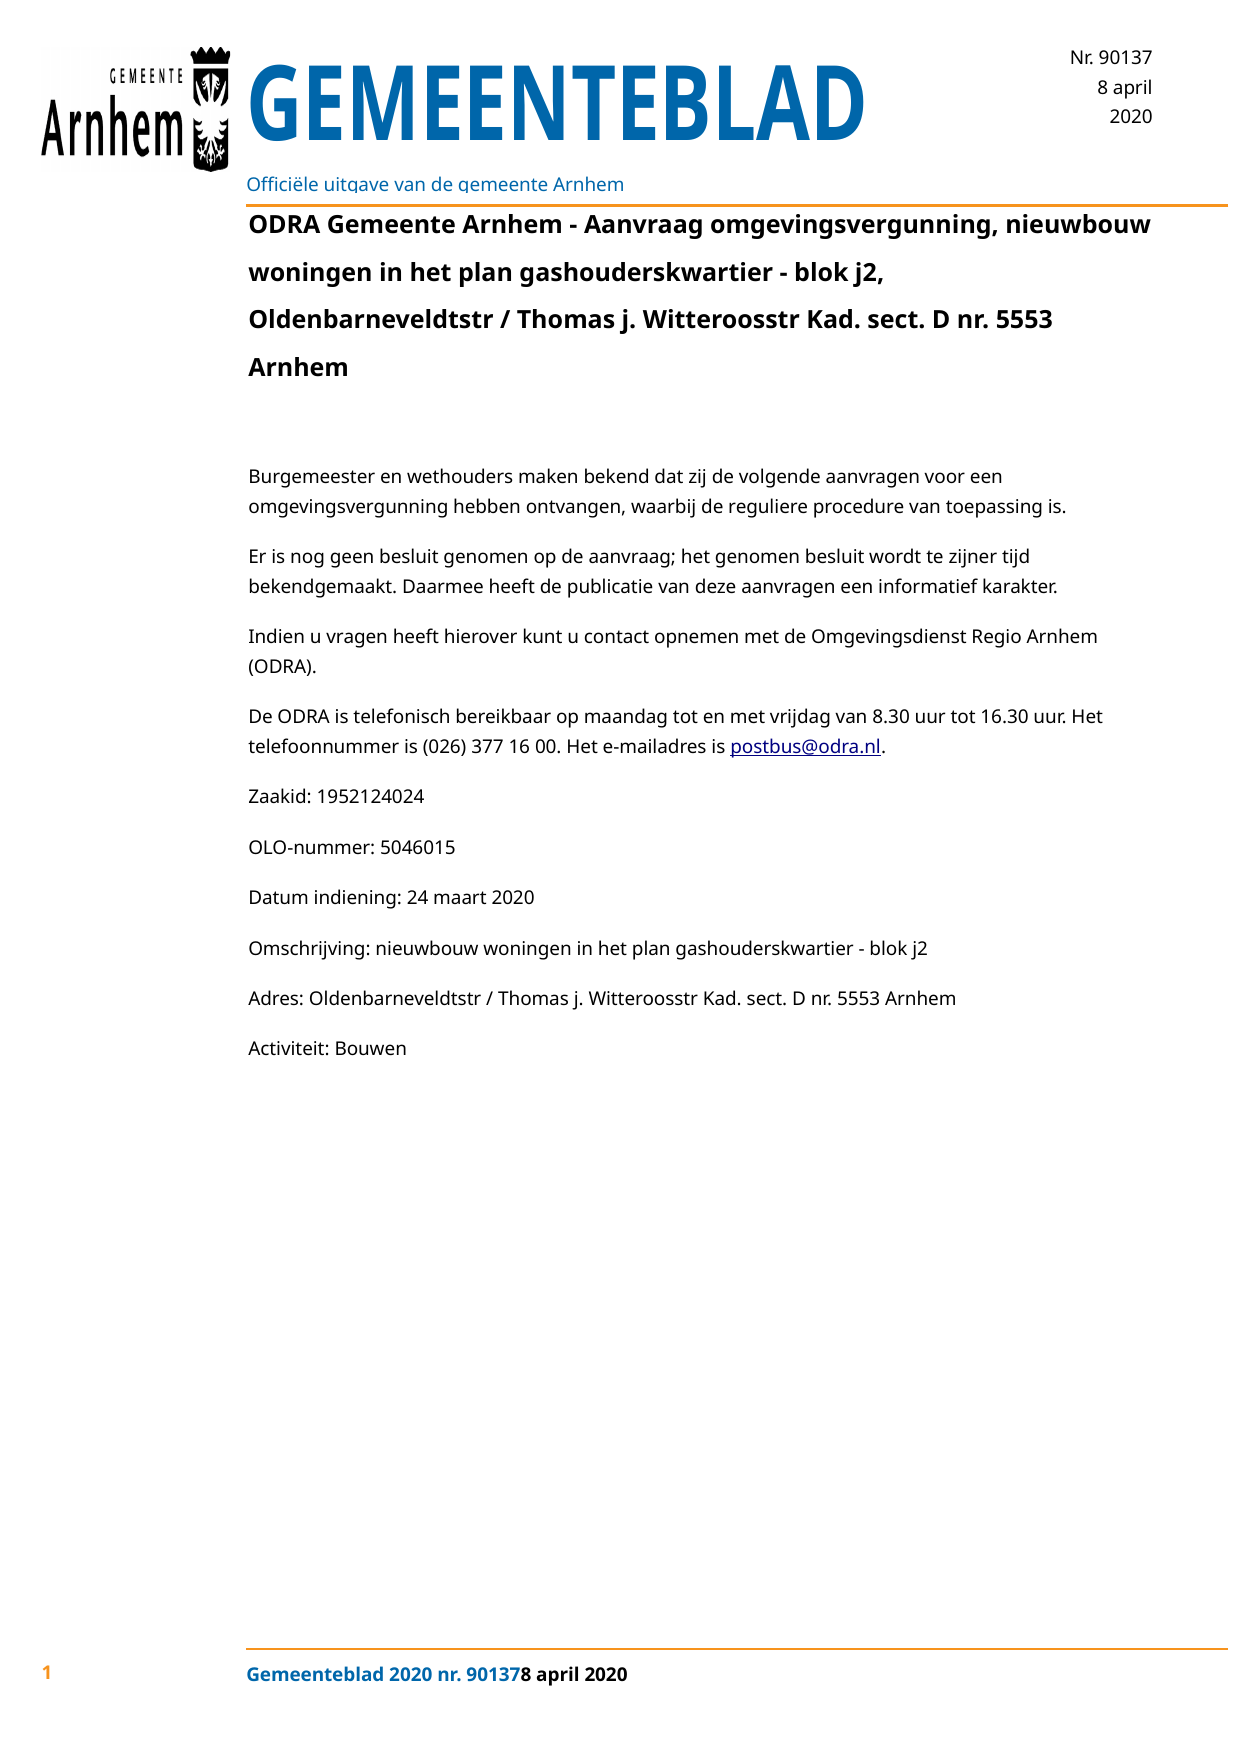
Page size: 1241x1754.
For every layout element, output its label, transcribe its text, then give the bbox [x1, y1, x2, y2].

text Indien u vragen heeft hierover kunt u contact opnemen met de Omgevingsdienst Regio Arnhem (ODRA). [248, 623, 1152, 679]
text Burgemeester en wethouders maken bekend dat zij de volgende aanvragen voor een omgevingsvergunning hebben ontvangen, waarbij de reguliere procedure van toepassing is. [248, 463, 1152, 519]
text Omschrijving: nieuwbouw woningen in het plan gashouderskwartier - blok j2 [248, 935, 1152, 961]
text De ODRA is telefonisch bereikbaar op maandag tot en met vrijdag van 8.30 uur tot 16.30 uur. Het telefoonnummer is (026) 377 16 00. Het e-mailadres is postbus@odra.nl. [248, 703, 1152, 759]
text Datum indiening: 24 maart 2020 [248, 884, 1152, 910]
text Er is nog geen besluit genomen op de aanvraag; het genomen besluit wordt te zijner tijd bekendgemaakt. Daarmee heeft de publicatie van deze aanvragen een informatief karakter. [248, 543, 1152, 599]
text OLO-nummer: 5046015 [248, 834, 1152, 860]
picture [41, 47, 231, 172]
text Activiteit: Bouwen [248, 1036, 1152, 1061]
text ODRA Gemeente Arnhem - Aanvraag omgevingsvergunning, nieuwbouw woningen in het plan gashouderskwartier - blok j2, Oldenbarneveldtstr / Thomas j. Witteroosstr Kad. sect. D nr. 5553 Arnhem [248, 207, 1152, 384]
text Adres: Oldenbarneveldtstr / Thomas j. Witteroosstr Kad. sect. D nr. 5553 Arnhem [248, 985, 1152, 1011]
text Zaakid: 1952124024 [248, 783, 1152, 809]
